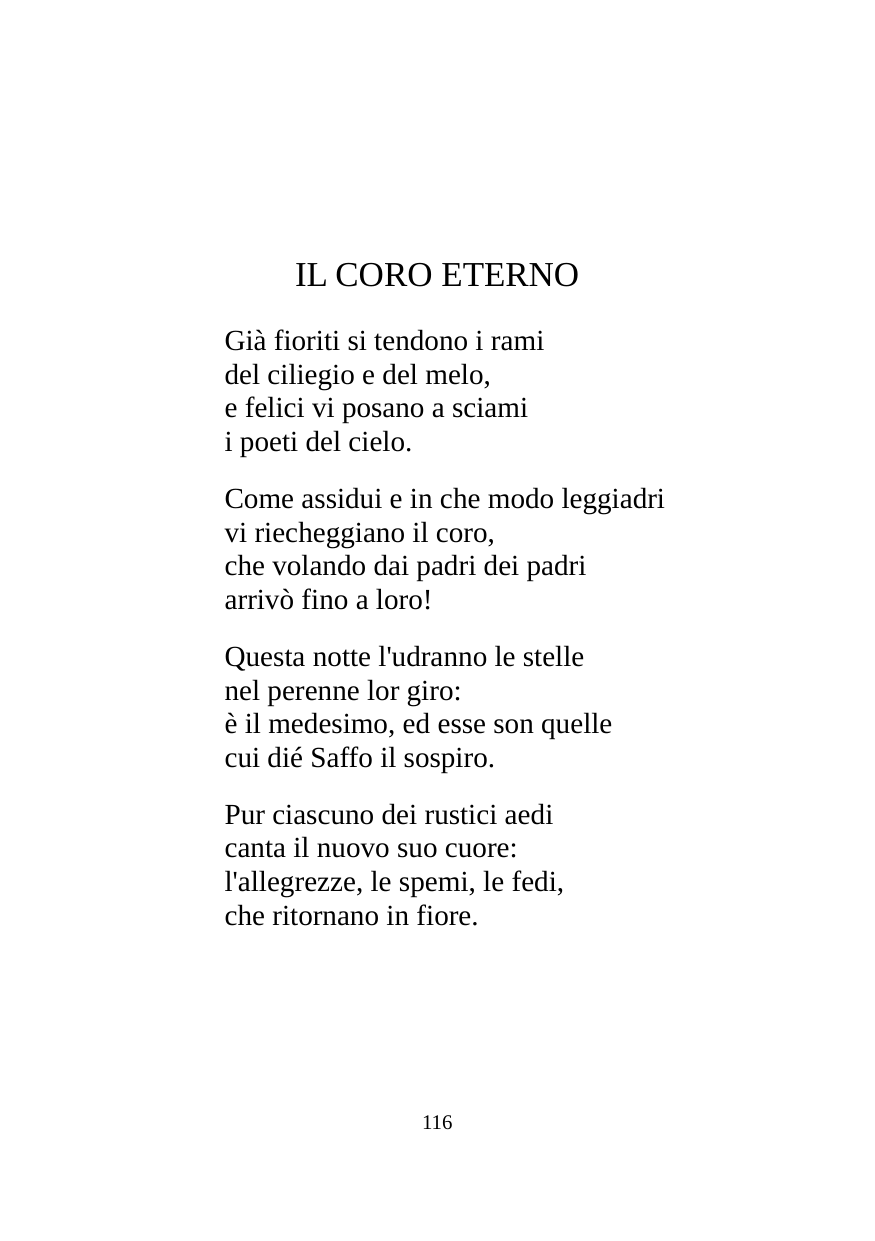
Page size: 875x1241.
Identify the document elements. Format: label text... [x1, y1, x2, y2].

text Pur ciascuno dei rustici aedi canta il nuovo suo cuore: l'allegrezze, le spemi, le fedi, che ritornano in fiore. [224, 797, 768, 931]
text Questa notte l'udranno le stelle nel perenne lor giro: è il medesimo, ed esse son quelle cui dié Saffo il sospiro. [224, 639, 768, 773]
subtitle IL CORO ETERNO [106, 254, 768, 294]
text Già fioriti si tendono i rami del ciliegio e del melo, e felici vi posano a sciami i poeti del cielo. [224, 323, 768, 458]
text Come assidui e in che modo leggiadri vi riecheggiano il coro, che volando dai padri dei padri arrivò fino a loro! [224, 481, 768, 616]
